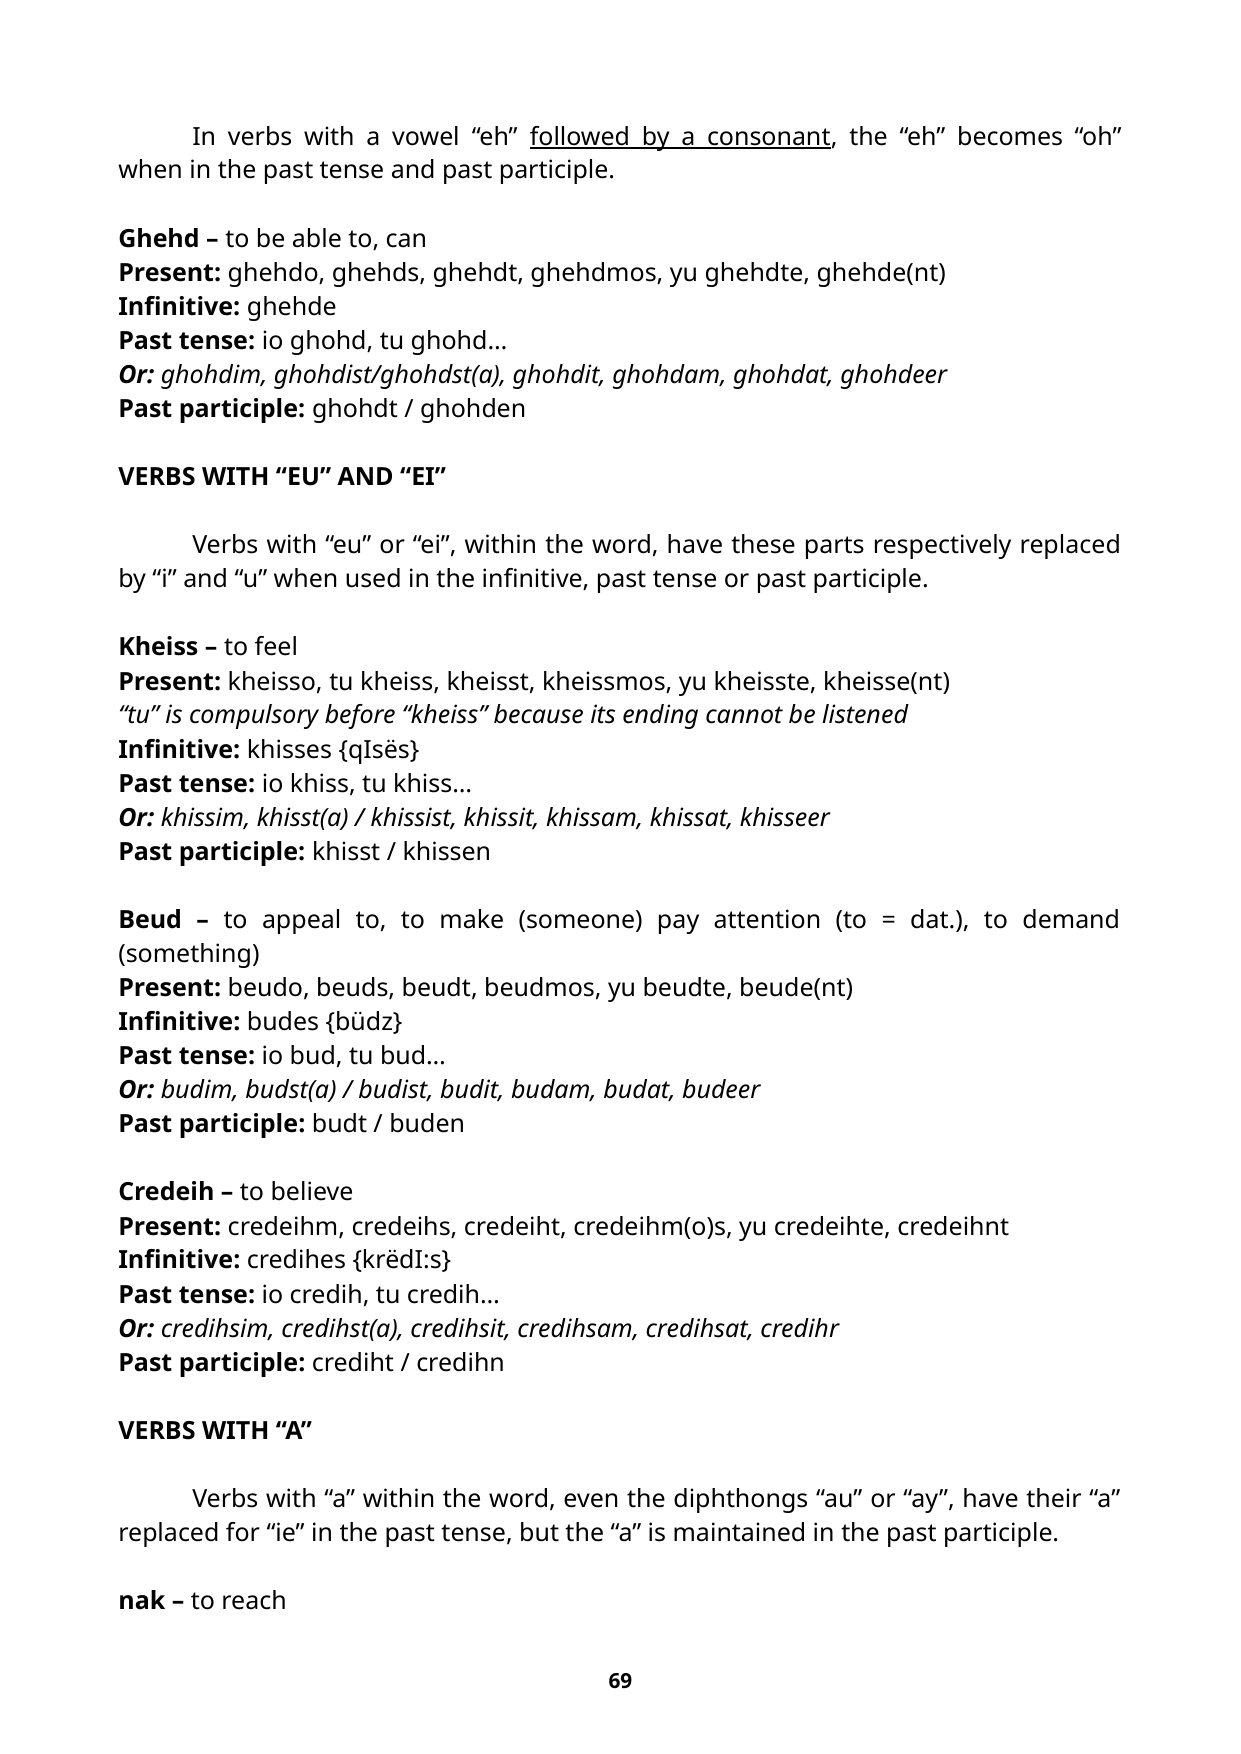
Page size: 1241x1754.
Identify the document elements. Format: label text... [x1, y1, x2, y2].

text Credeih – to believe [118, 1174, 1122, 1208]
text Or: ghohdim, ghohdist/ghohdst(a), ghohdit, ghohdam, ghohdat, ghohdeer [118, 357, 1122, 391]
text Past participle: ghohdt / ghohden [118, 391, 1122, 425]
text Past tense: io credih, tu credih… [118, 1276, 1122, 1310]
text “tu” is compulsory before “kheiss” because its ending cannot be listened [118, 697, 1122, 731]
text In verbs with a vowel “eh” followed by a consonant, the “eh” becomes “oh” when in the past tense and past participle. [118, 118, 1122, 186]
text Infinitive: khisses {qIsës} [118, 731, 1122, 765]
text Past tense: io khiss, tu khiss… [118, 765, 1122, 799]
text Ghehd – to be able to, can [118, 220, 1122, 254]
text Present: kheisso, tu kheiss, kheisst, kheissmos, yu kheisste, kheisse(nt) [118, 663, 1122, 697]
text Past tense: io ghohd, tu ghohd… [118, 322, 1122, 357]
text Or: khissim, khisst(a) / khissist, khissit, khissam, khissat, khisseer [118, 799, 1122, 833]
text Past participle: budt / buden [118, 1106, 1122, 1140]
subtitle VERBS WITH “EU” AND “EI” [118, 459, 1122, 493]
text Kheiss – to feel [118, 629, 1122, 663]
text Infinitive: budes {büdz} [118, 1004, 1122, 1038]
text Verbs with “a” within the word, even the diphthongs “au” or “ay”, have their “a” replaced for “ie” in the past tense, but the “a” is maintained in the past participle. [118, 1481, 1122, 1549]
text Present: credeihm, credeihs, credeiht, credeihm(o)s, yu credeihte, credeihnt [118, 1208, 1122, 1242]
text Or: budim, budst(a) / budist, budit, budam, budat, budeer [118, 1072, 1122, 1106]
text Present: beudo, beuds, beudt, beudmos, yu beudte, beude(nt) [118, 970, 1122, 1004]
text Infinitive: credihes {krëdI:s} [118, 1242, 1122, 1276]
text Infinitive: ghehde [118, 288, 1122, 322]
text Present: ghehdo, ghehds, ghehdt, ghehdmos, yu ghehdte, ghehde(nt) [118, 254, 1122, 288]
text Or: credihsim, credihst(a), credihsit, credihsam, credihsat, credihr [118, 1310, 1122, 1344]
text Verbs with “eu” or “ei”, within the word, have these parts respectively replaced by “i” and “u” when used in the infinitive, past tense or past participle. [118, 527, 1122, 595]
text Past participle: khisst / khissen [118, 833, 1122, 867]
text Past participle: crediht / credihn [118, 1344, 1122, 1378]
text nak – to reach [118, 1583, 1122, 1617]
subtitle VERBS WITH “A” [118, 1412, 1122, 1447]
text Past tense: io bud, tu bud… [118, 1038, 1122, 1072]
text Beud – to appeal to, to make (someone) pay attention (to = dat.), to demand (something) [118, 902, 1122, 970]
